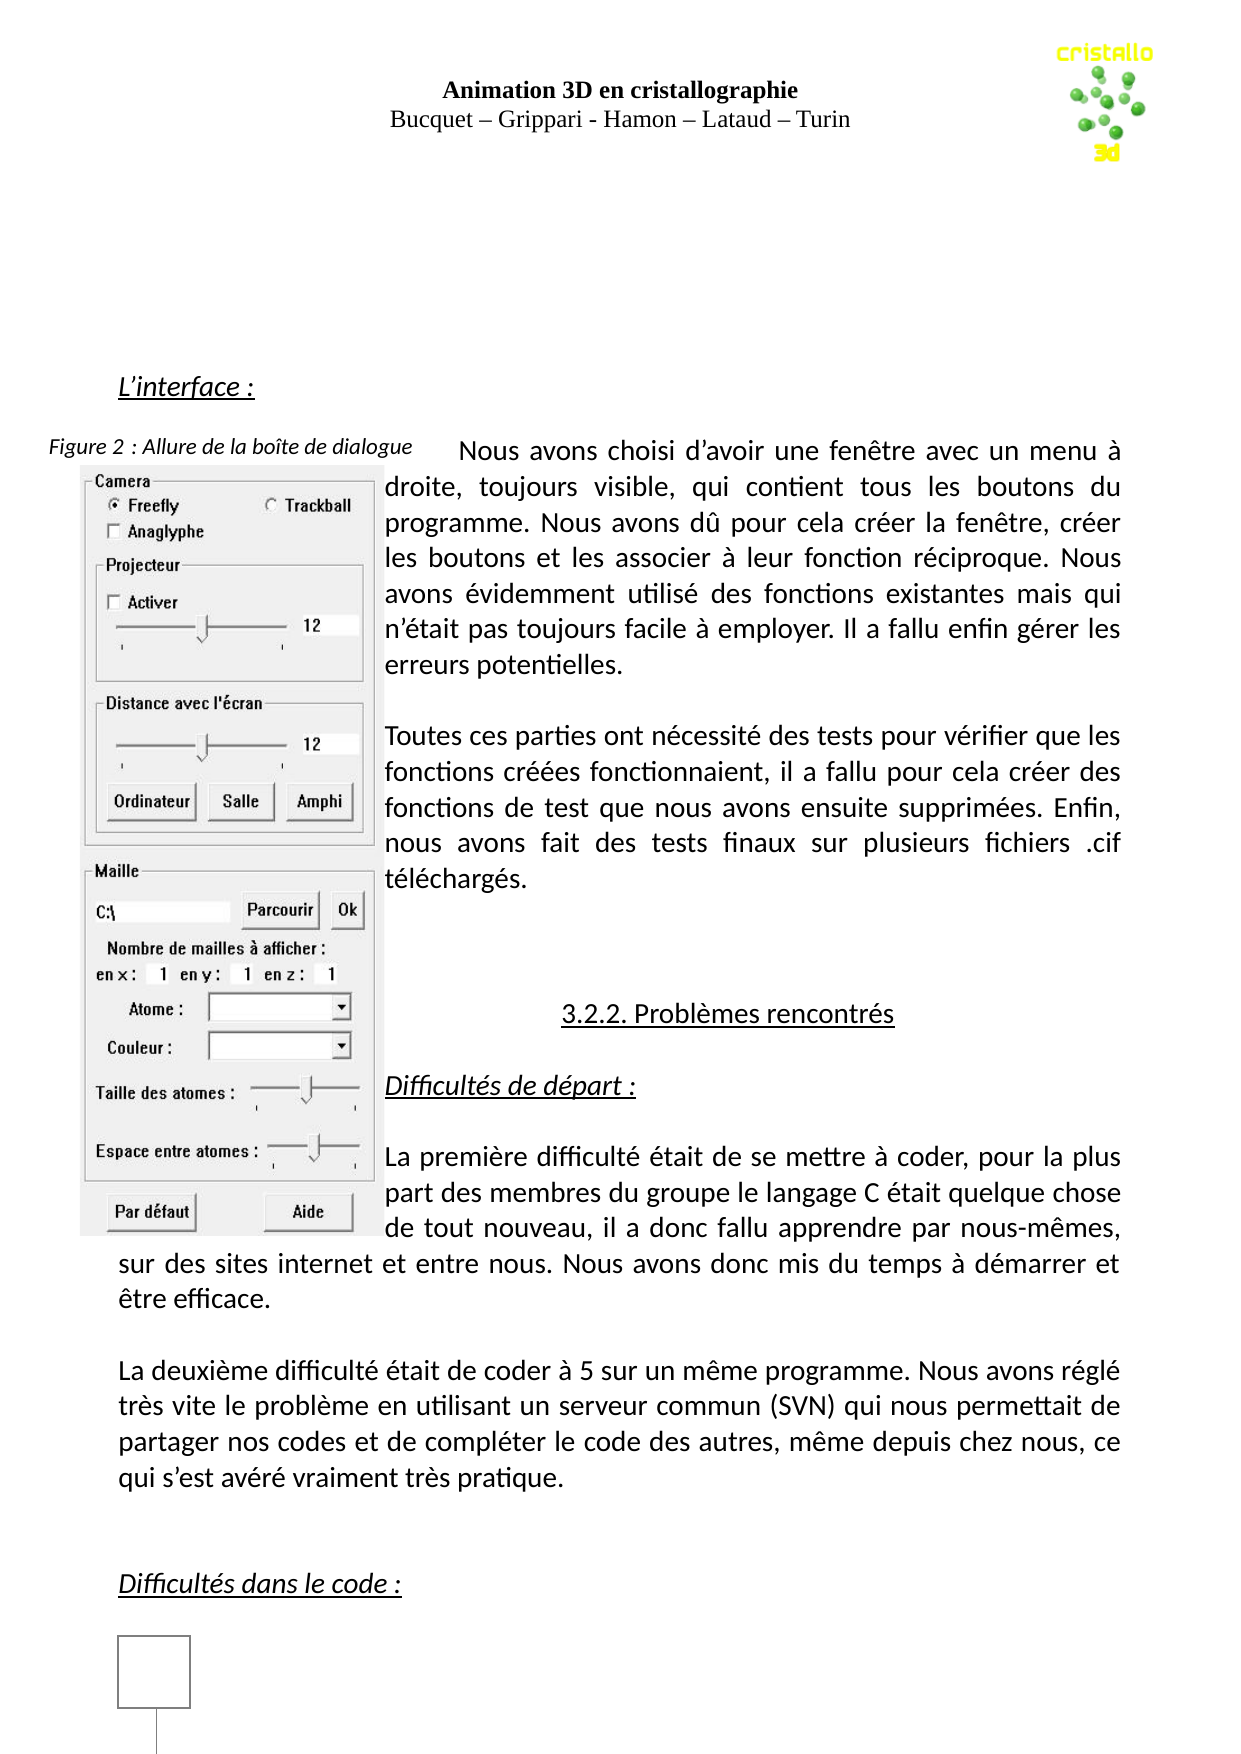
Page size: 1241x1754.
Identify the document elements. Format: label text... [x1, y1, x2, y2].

text Toutes ces parties ont nécessité des tests pour vérifier que les fonctions créées fonctionnaient, il a fallu pour cela créer des fonctions de test que nous avons ensuite supprimées. Enfin, nous avons fait des tests finaux sur plusieurs fichiers .cif téléchargés. [385, 717, 1122, 896]
text Figure 2 : Allure de la boîte de dialogue [49, 432, 420, 460]
text Nous avons choisi d’avoir une fenêtre avec un menu à droite, toujours visible, qui contient tous les boutons du programme. Nous avons dû pour cela créer la fenêtre, créer les boutons et les associer à leur fonction réciproque. Nous avons évidemment utilisé des fonctions existantes mais qui n’était pas toujours facile à employer. Il a fallu enfin gérer les erreurs potentielles. [385, 432, 1122, 682]
text La première difficulté était de se mettre à coder, pour la plus part des membres du groupe le langage C était quelque chose de tout nouveau, il a donc fallu apprendre par nous-mêmes, sur des sites internet et entre nous. Nous avons donc mis du temps à démarrer et être efficace. [118, 1138, 1122, 1316]
text Difficultés dans le code : [118, 1566, 1122, 1601]
text La deuxième difficulté était de coder à 5 sur un même programme. Nous avons réglé très vite le problème en utilisant un serveur commun (SVN) qui nous permettait de partager nos codes et de compléter le code des autres, même depuis chez nous, ce qui s’est avéré vraiment très pratique. [118, 1352, 1122, 1494]
text Difficultés de départ : [385, 1067, 1122, 1102]
text 3.2.2. Problèmes rencontrés [385, 996, 1122, 1031]
text L’interface : [118, 368, 1122, 404]
